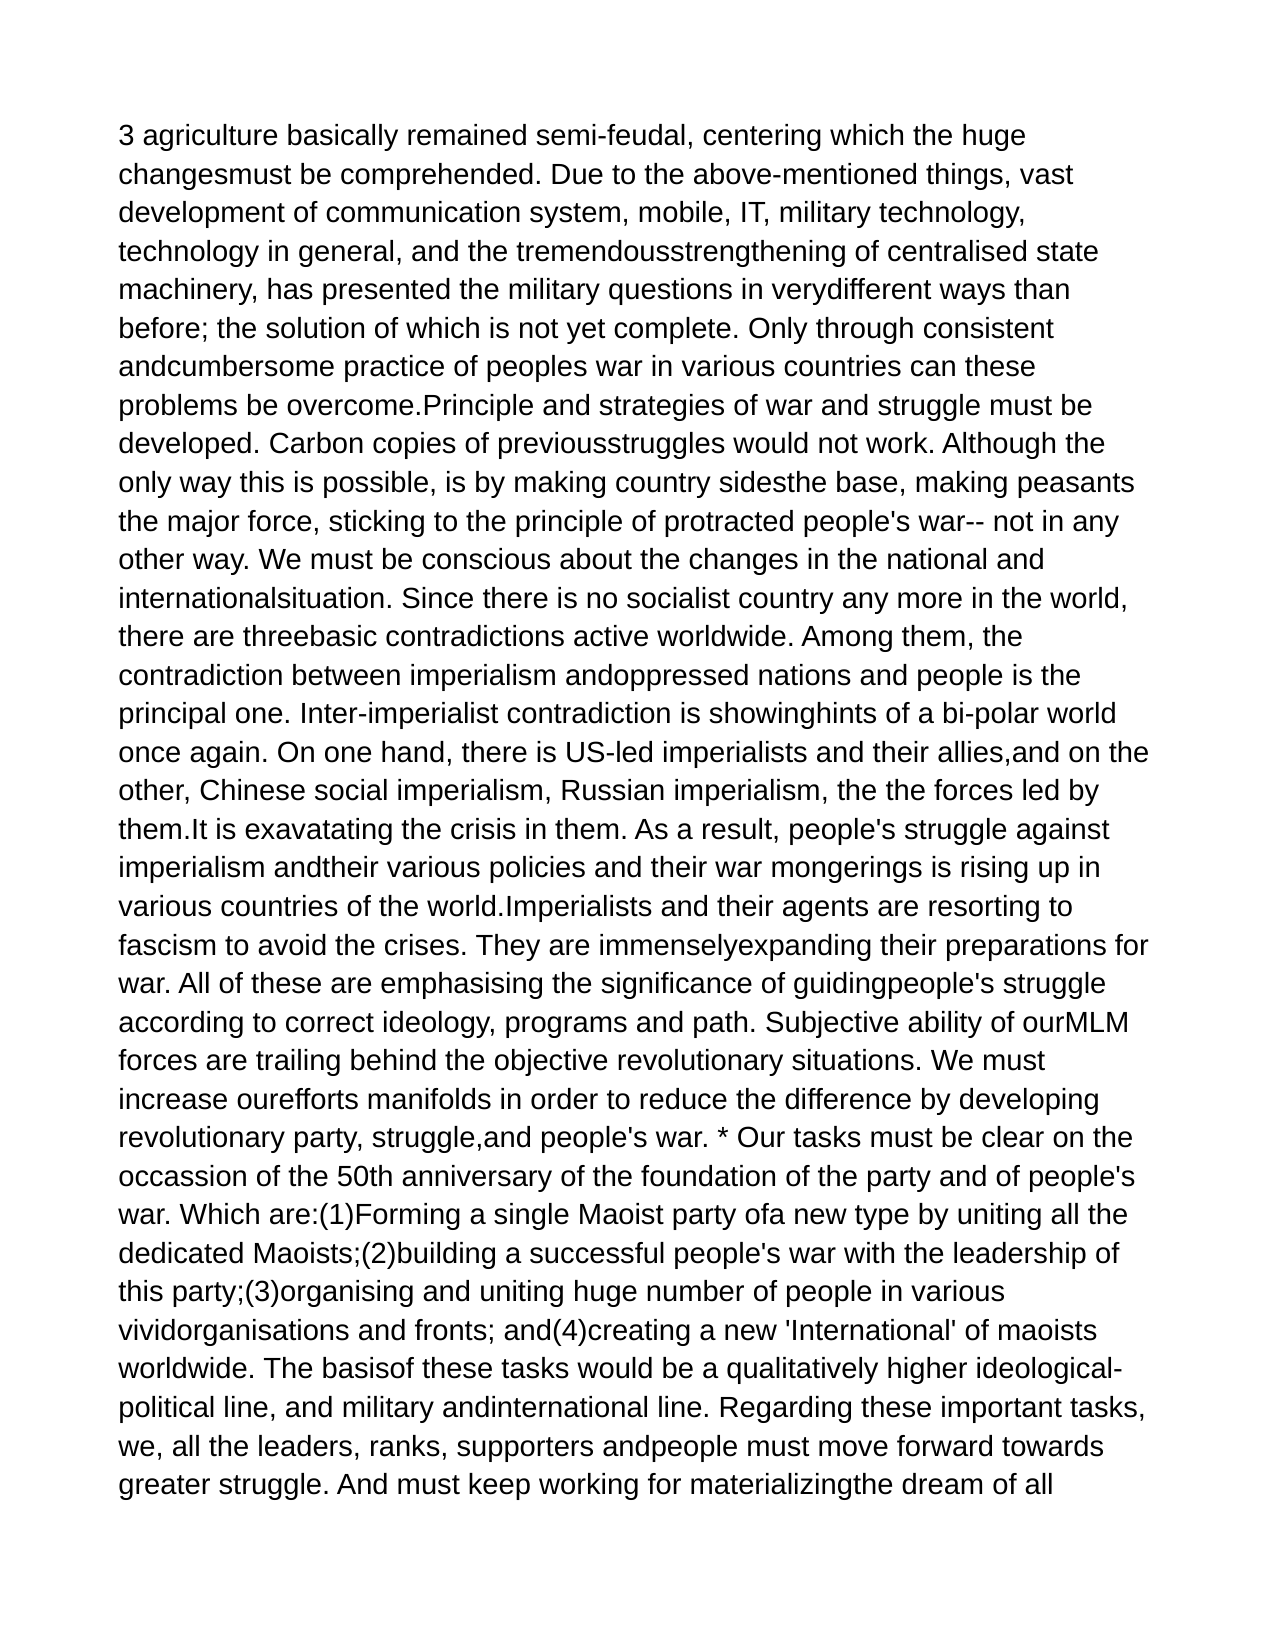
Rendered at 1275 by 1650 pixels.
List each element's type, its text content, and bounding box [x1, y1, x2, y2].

text 3 agriculture basically remained semi-feudal, centering which the huge changesmust be comprehended. Due to the above-mentioned things, vast development of communication system, mobile, IT, military technology, technology in general, and the tremendousstrengthening of centralised state machinery, has presented the military questions in verydifferent ways than before; the solution of which is not yet complete. Only through consistent andcumbersome practice of peoples war in various countries can these problems be overcome.Principle and strategies of war and struggle must be developed. Carbon copies of previousstruggles would not work. Although the only way this is possible, is by making country sidesthe base, making peasants the major force, sticking to the principle of protracted people's war-- not in any other way. We must be conscious about the changes in the national and internationalsituation. Since there is no socialist country any more in the world, there are threebasic contradictions active worldwide. Among them, the contradiction between imperialism andoppressed nations and people is the principal one. Inter-imperialist contradiction is showinghints of a bi-polar world once again. On one hand, there is US-led imperialists and their allies,and on the other, Chinese social imperialism, Russian imperialism, the the forces led by them.It is exavatating the crisis in them. As a result, people's struggle against imperialism andtheir various policies and their war mongerings is rising up in various countries of the world.Imperialists and their agents are resorting to fascism to avoid the crises. They are immenselyexpanding their preparations for war. All of these are emphasising the significance of guidingpeople's struggle according to correct ideology, programs and path. Subjective ability of ourMLM forces are trailing behind the objective revolutionary situations. We must increase ourefforts manifolds in order to reduce the difference by developing revolutionary party, struggle,and people's war. * Our tasks must be clear on the occassion of the 50th anniversary of the foundation of the party and of people's war. Which are:(1)Forming a single Maoist party ofa new type by uniting all the dedicated Maoists;(2)building a successful people's war with the leadership of this party;(3)organising and uniting huge number of people in various vividorganisations and fronts; and(4)creating a new 'International' of maoists worldwide. The basisof these tasks would be a qualitatively higher ideological-political line, and military andinternational line. Regarding these important tasks, we, all the leaders, ranks, supporters andpeople must move forward towards greater struggle. And must keep working for materializingthe dream of all [118, 118, 1157, 1501]
